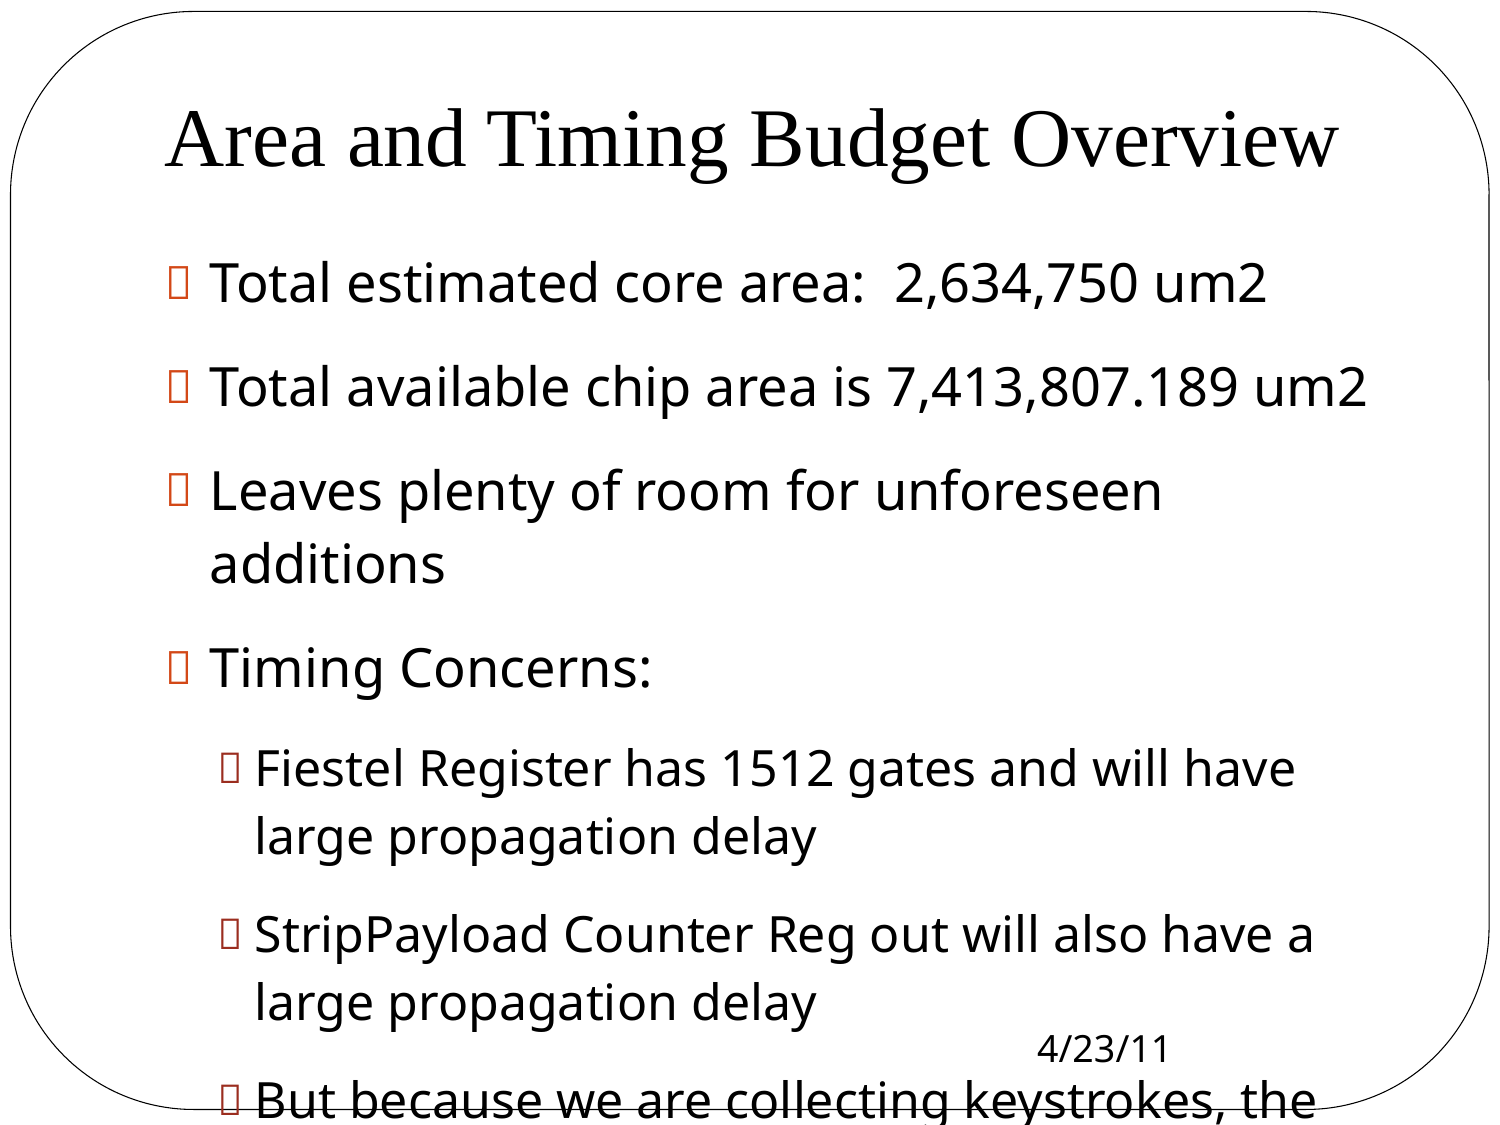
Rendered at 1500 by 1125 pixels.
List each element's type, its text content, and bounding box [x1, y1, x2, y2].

list Total estimated core area: 2,634,750 um2 Total available chip area is 7,413,807.189 um2 Leaves plenty of room for unforeseen additions Timing Concerns: Fiestel Register has 1512 gates and will have large propagation delay StripPayload Counter Reg out will also have a large propagation delay But because we are collecting keystrokes, the timing delays are not of as a big concern as area [150, 237, 1425, 988]
title Area and Timing Budget Overview [150, 45, 1425, 233]
